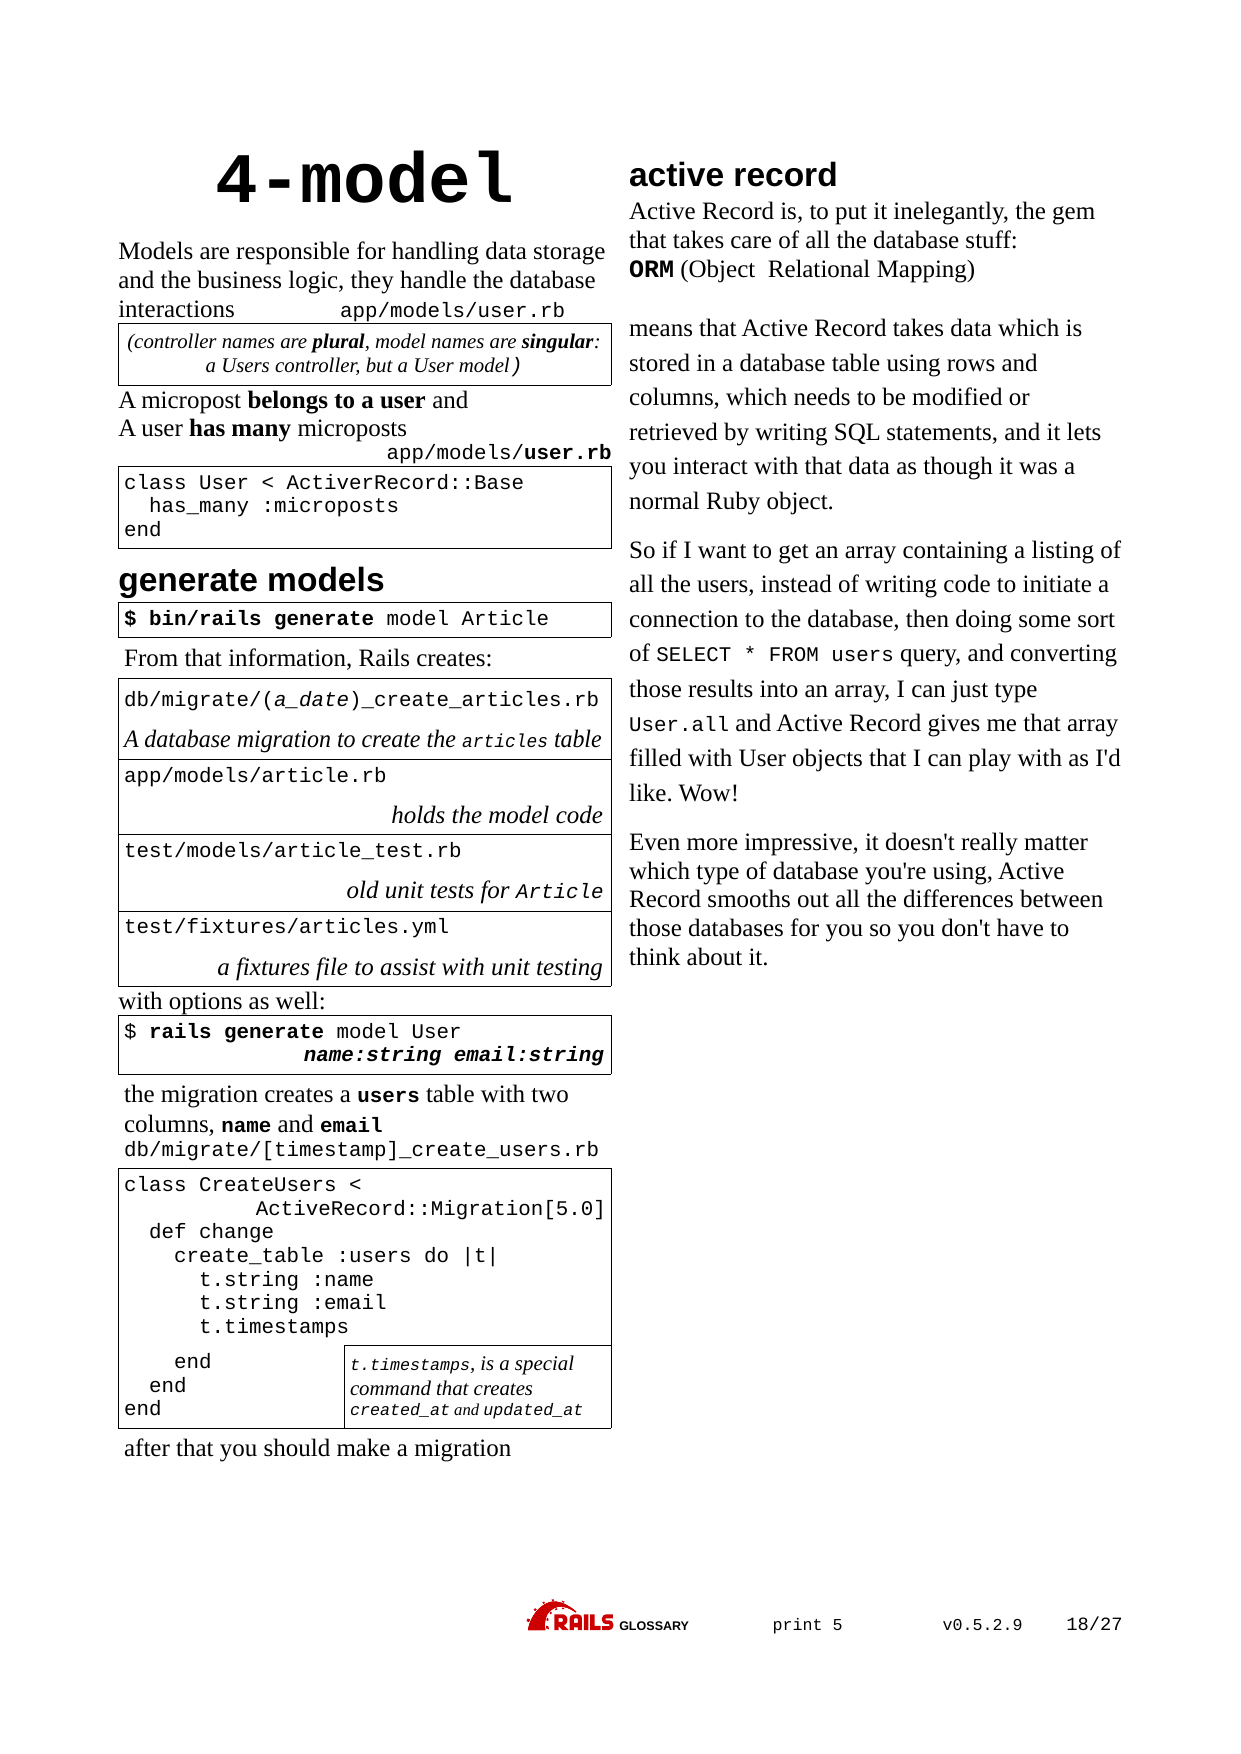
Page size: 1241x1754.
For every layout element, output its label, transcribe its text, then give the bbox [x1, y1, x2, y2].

table_cell A database migration to create the articles table [119, 719, 611, 759]
table_cell class CreateUsers < ActiveRecord::Migration[5.0] def change create_table :users do |t| t.string :name t.string :email t.timestamps [119, 1169, 611, 1345]
table_cell db/migrate/(a_date)_create_articles.rb [119, 679, 611, 718]
table_header From that information, Rails creates: [118, 638, 611, 677]
text with options as well: [118, 987, 611, 1015]
table_cell a fixtures file to assist with unit testing [119, 946, 611, 986]
text So if I want to get an array containing a listing of all the users, instead of writing code to initiate a connection to the database, then doing some sort of SELECT * FROM users query, and converting those results into an array, I can just type User.all and Active Record gives me that array filled with User objects that I can play with as I'd like. Wow! [629, 535, 1122, 807]
text means that Active Record takes data which is stored in a database table using rows and columns, which needs to be modified or retrieved by writing SQL statements, and it lets you interact with that data as though it was a normal Ruby object. [629, 313, 1122, 515]
table_cell app/models/article.rb [119, 760, 611, 794]
subtitle 4-model [118, 143, 611, 224]
table_header $ bin/rails generate model Article [119, 603, 611, 637]
table_cell test/fixtures/articles.yml [119, 912, 611, 946]
subtitle active record [629, 155, 1122, 193]
table_cell after that you should make a migration [118, 1429, 611, 1468]
table_cell t.timestamps, is a special command that creates created_at and updated_at [345, 1346, 611, 1428]
table_cell holds the model code [119, 794, 611, 834]
text A micropost belongs to a user and [118, 386, 611, 413]
text Active Record is, to put it inelegantly, the gem that takes care of all the database stuff: [629, 196, 1122, 254]
text Even more impressive, it doesn't really matter which type of database you're using, Active Record smooths out all the differences between those databases for you so you don't have to think about it. [629, 827, 1122, 971]
table_cell end end end [119, 1345, 344, 1428]
table_cell the migration creates a users table with two columns, name and email db/migrate/[timestamp]_create_users.rb [118, 1075, 611, 1168]
table_header $ rails generate model User name:string email:string [119, 1016, 611, 1074]
text app/models/user.rb [118, 442, 611, 466]
table_cell old unit tests for Article [119, 870, 611, 911]
text Models are responsible for handling data storage and the business logic, they handle the database interactions app/models/user.rb [118, 236, 611, 323]
table_header class User < ActiverRecord::Base has_many :microposts end [119, 467, 611, 548]
text ORM (Object Relational Mapping) [629, 254, 1122, 285]
table_header (controller names are plural, model names are singular: a Users controller, but a User model) [119, 324, 611, 384]
table_cell test/models/article_test.rb [119, 835, 611, 869]
subtitle generate models [118, 560, 611, 599]
text A user has many microposts [118, 413, 611, 442]
